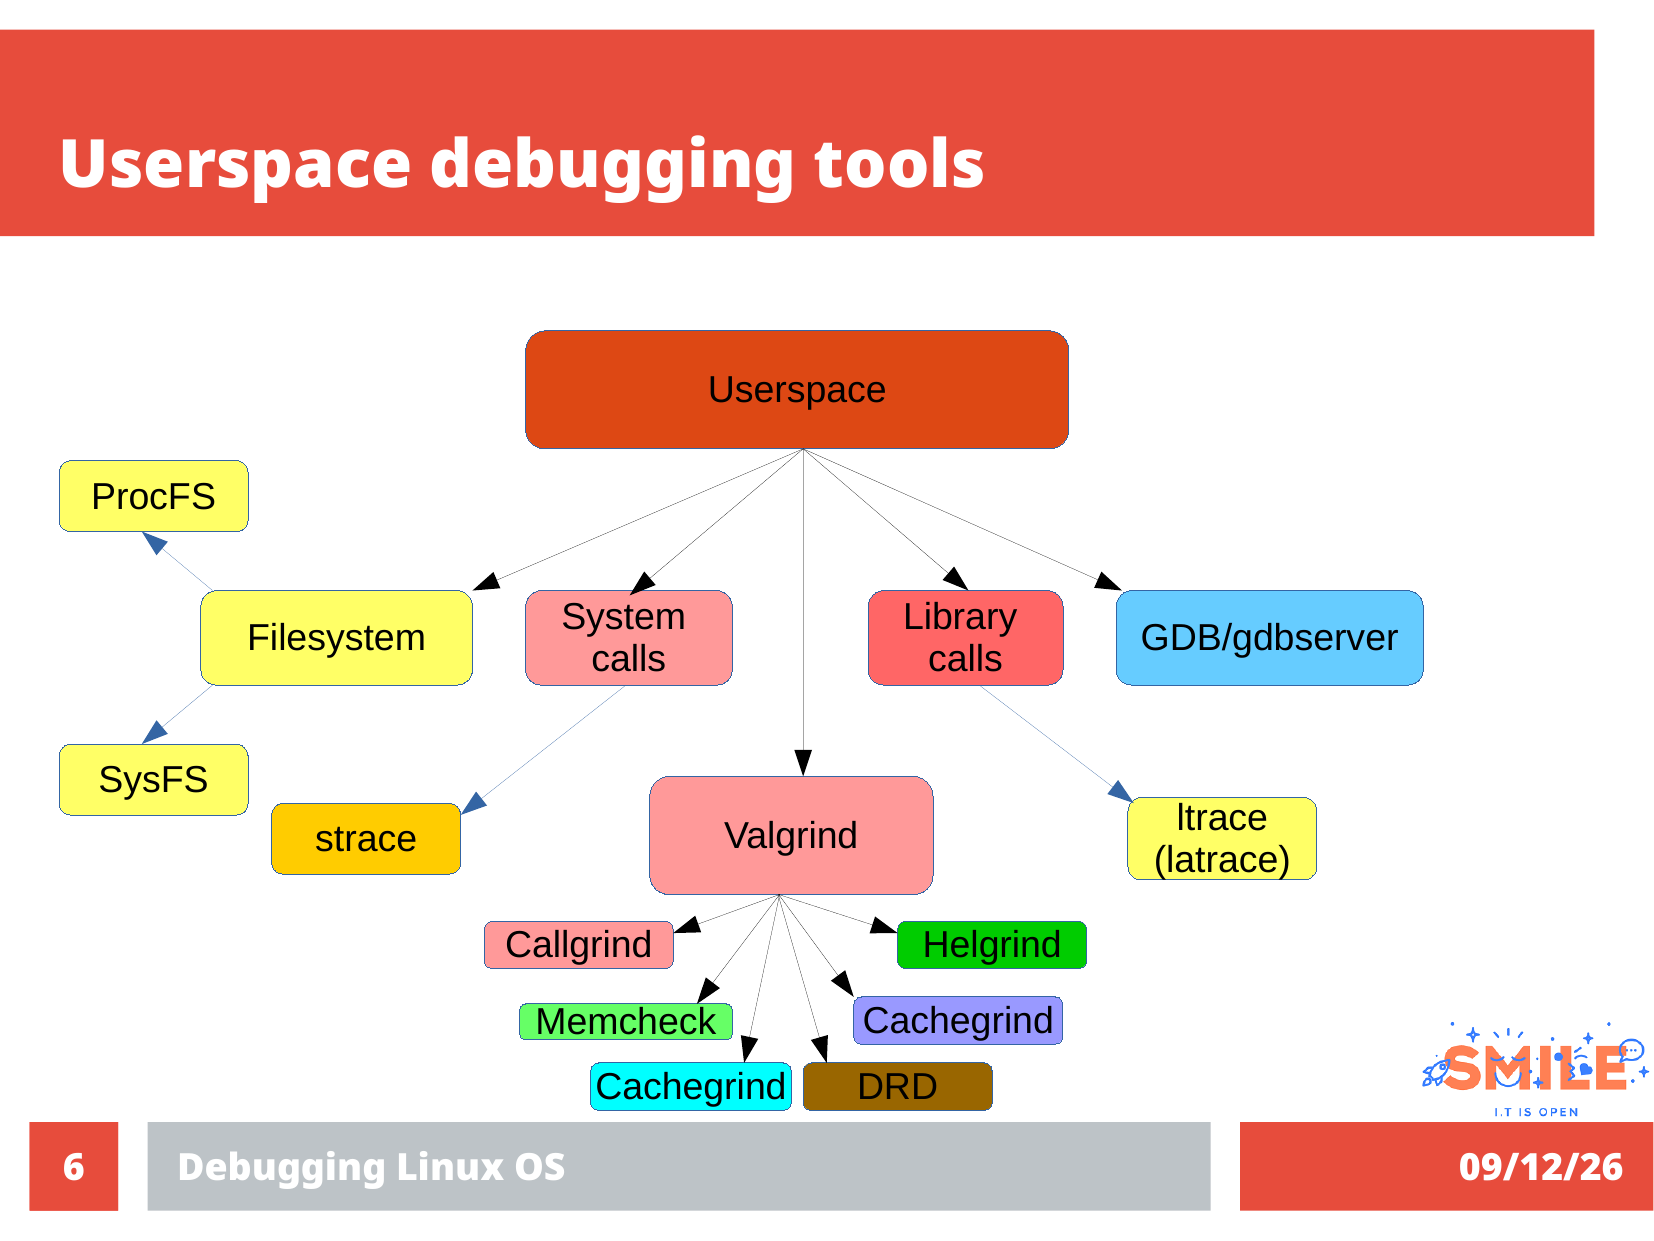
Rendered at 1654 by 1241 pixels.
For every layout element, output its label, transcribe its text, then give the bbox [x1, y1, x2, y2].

text_box Userspace [525, 330, 1069, 449]
text_box ProcFS [59, 460, 249, 532]
text_box Valgrind [649, 776, 934, 895]
text_box GDB/gdbserver [1116, 590, 1424, 686]
text_box System calls [525, 590, 733, 686]
text_box Cachegrind [590, 1062, 792, 1111]
text_box Helgrind [897, 921, 1087, 969]
text_box SysFS [59, 744, 249, 816]
text_box strace [271, 803, 461, 875]
text_box Cachegrind [853, 996, 1063, 1045]
text_box Callgrind [484, 921, 674, 969]
text_box Memcheck [519, 1003, 733, 1040]
text_box DRD [803, 1062, 993, 1111]
text_box ltrace (latrace) [1127, 797, 1317, 880]
text_box Library calls [868, 590, 1064, 686]
picture [1417, 1019, 1653, 1123]
title Userspace debugging tools [59, 59, 1595, 207]
text_box Filesystem [200, 590, 473, 686]
